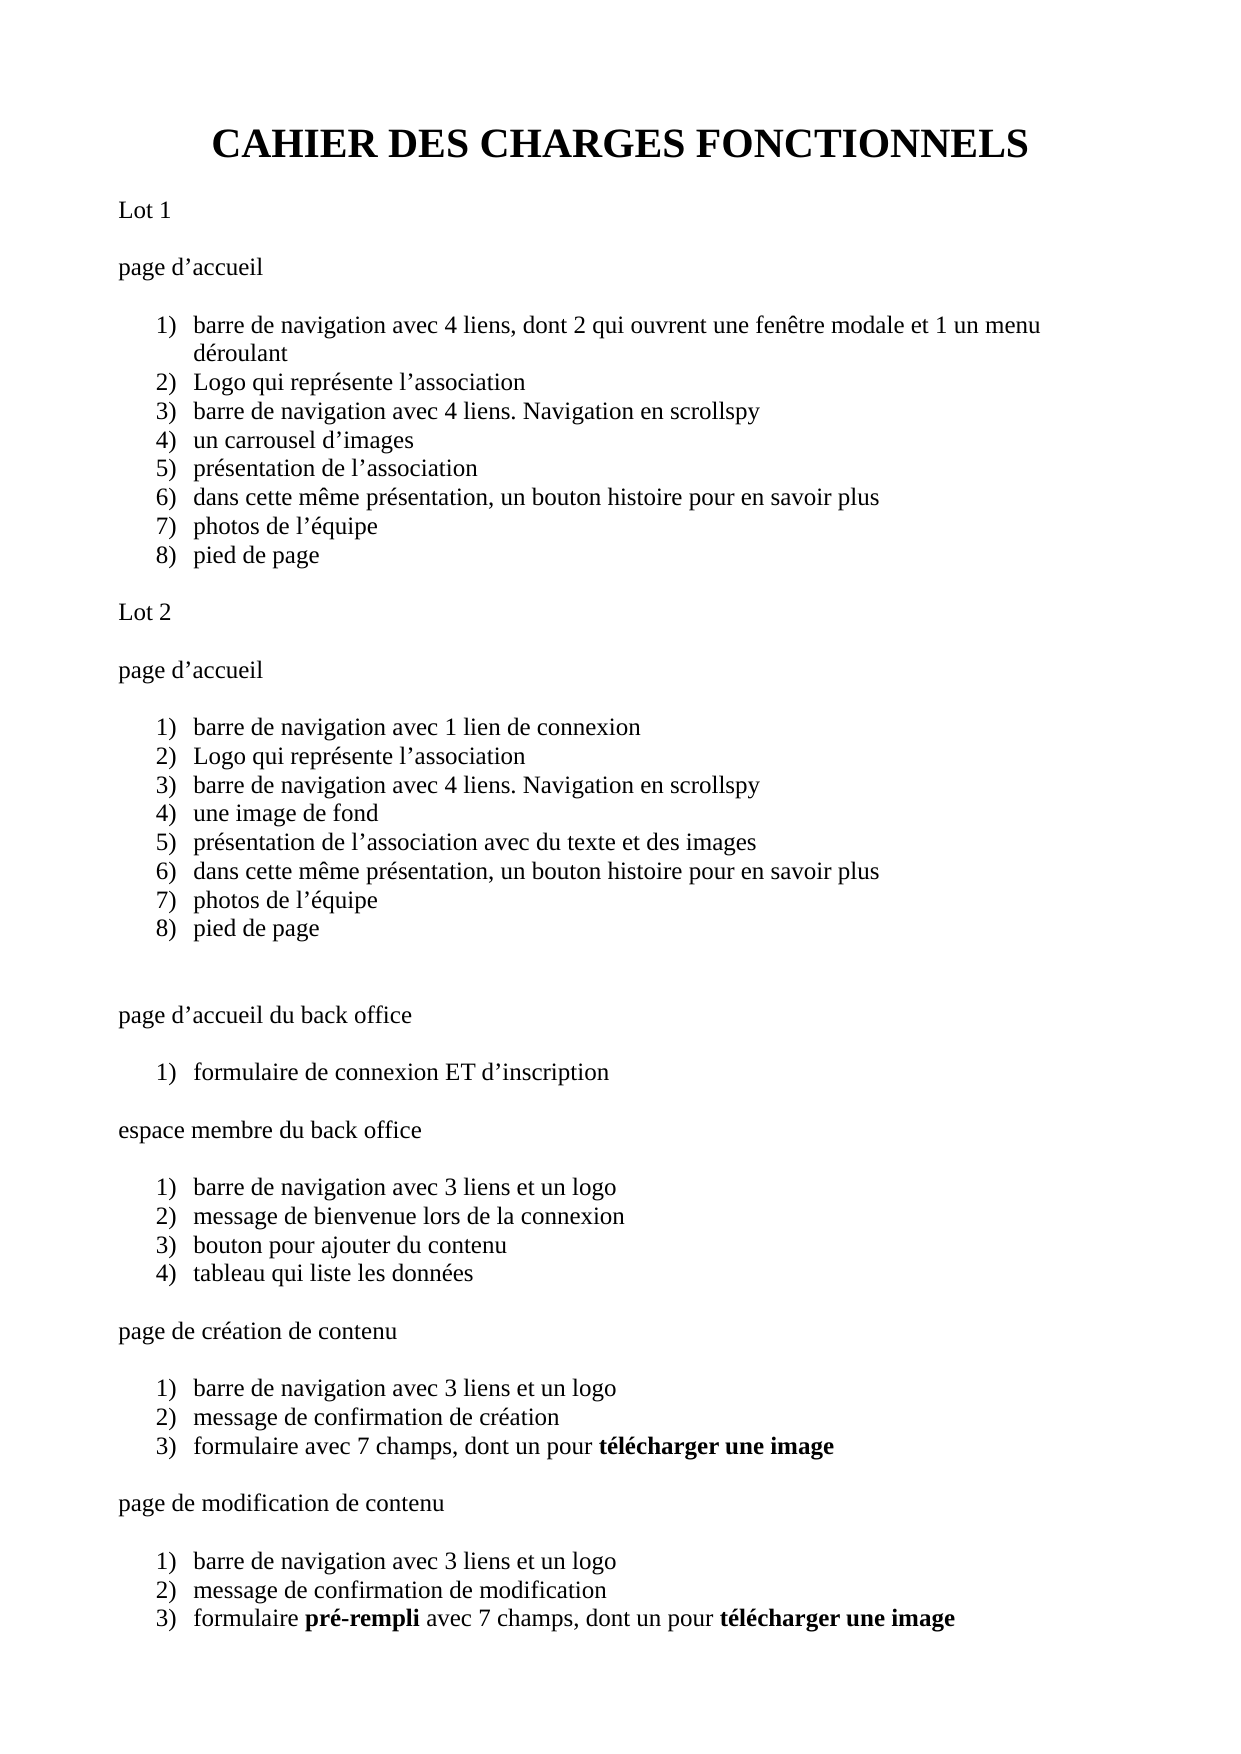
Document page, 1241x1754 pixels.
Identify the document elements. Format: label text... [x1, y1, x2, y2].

list dans cette même présentation, un bouton histoire pour en savoir plus [156, 482, 1122, 511]
list photos de l’équipe [156, 511, 1122, 540]
text page d’accueil du back office [118, 1000, 1122, 1028]
text page de modification de contenu [118, 1488, 1122, 1517]
list pied de page [156, 913, 1122, 942]
text espace membre du back office [118, 1115, 1122, 1143]
list présentation de l’association [156, 453, 1122, 482]
list barre de navigation avec 1 lien de connexion [156, 712, 1122, 741]
list pied de page [156, 540, 1122, 568]
text page d’accueil [118, 655, 1122, 683]
text Lot 2 [118, 597, 1122, 626]
text page de création de contenu [118, 1316, 1122, 1345]
list barre de navigation avec 4 liens. Navigation en scrollspy [156, 770, 1122, 798]
list barre de navigation avec 3 liens et un logo [156, 1172, 1122, 1201]
list barre de navigation avec 3 liens et un logo [156, 1373, 1122, 1402]
list Logo qui représente l’association [156, 741, 1122, 770]
text Lot 1 [118, 195, 1122, 223]
list photos de l’équipe [156, 885, 1122, 913]
list formulaire de connexion ET d’inscription [156, 1057, 1122, 1086]
list barre de navigation avec 3 liens et un logo [156, 1546, 1122, 1575]
text page d’accueil [118, 252, 1122, 281]
list barre de navigation avec 4 liens. Navigation en scrollspy [156, 396, 1122, 425]
list tableau qui liste les données [156, 1258, 1122, 1287]
list formulaire pré-rempli avec 7 champs, dont un pour télécharger une image [156, 1603, 1122, 1632]
text CAHIER DES CHARGES FONCTIONNELS [118, 118, 1122, 166]
list présentation de l’association avec du texte et des images [156, 827, 1122, 856]
list message de confirmation de création [156, 1402, 1122, 1431]
list message de confirmation de modification [156, 1575, 1122, 1603]
list Logo qui représente l’association [156, 367, 1122, 396]
list barre de navigation avec 4 liens, dont 2 qui ouvrent une fenêtre modale et 1 un menu déroulant [156, 310, 1122, 367]
list bouton pour ajouter du contenu [156, 1230, 1122, 1258]
list une image de fond [156, 798, 1122, 827]
list un carrousel d’images [156, 425, 1122, 453]
list formulaire avec 7 champs, dont un pour télécharger une image [156, 1431, 1122, 1460]
list message de bienvenue lors de la connexion [156, 1201, 1122, 1230]
list dans cette même présentation, un bouton histoire pour en savoir plus [156, 856, 1122, 885]
